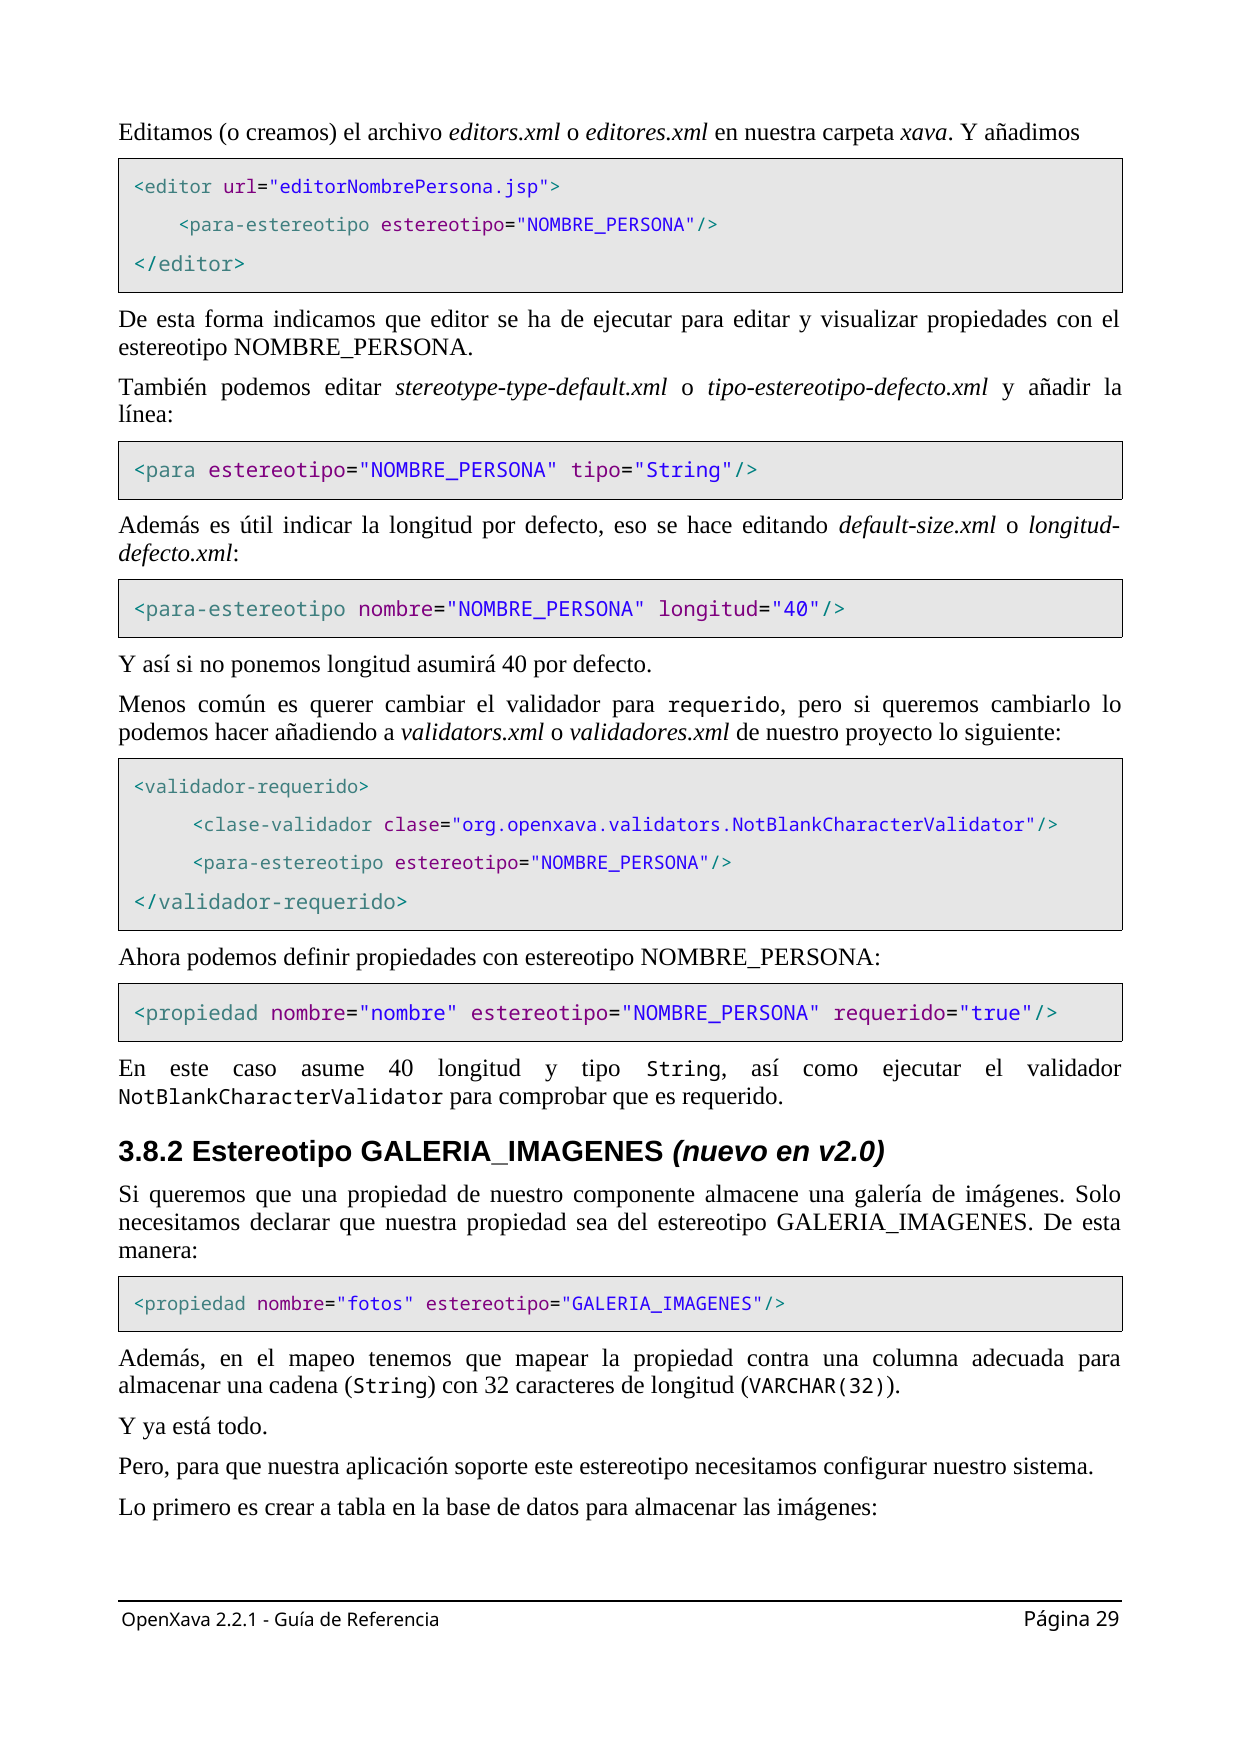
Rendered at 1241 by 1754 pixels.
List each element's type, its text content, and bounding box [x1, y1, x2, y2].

text Y así si no ponemos longitud asumirá 40 por defecto. [118, 650, 1122, 677]
text Menos común es querer cambiar el validador para requerido, pero si queremos cambiarlo lo podemos hacer añadiendo a validators.xml o validadores.xml de nuestro proyecto lo siguiente: [118, 690, 1122, 746]
text Además es útil indicar la longitud por defecto, eso se hace editando default-size.xml o longitud-defecto.xml: [118, 511, 1122, 567]
text Si queremos que una propiedad de nuestro componente almacene una galería de imágenes. Solo necesitamos declarar que nuestra propiedad sea del estereotipo GALERIA_IMAGENES. De esta manera: [118, 1180, 1122, 1263]
text <editor url="editorNombrePersona.jsp"> [119, 159, 1122, 196]
text En este caso asume 40 longitud y tipo String, así como ejecutar el validador NotBlankCharacterValidator para comprobar que es requerido. [118, 1054, 1122, 1110]
text <propiedad nombre="fotos" estereotipo="GALERIA_IMAGENES"/> [119, 1277, 1122, 1331]
text Y ya está todo. [118, 1412, 1122, 1440]
text <clase-validador clase="org.openxava.validators.NotBlankCharacterValidator"/> [119, 796, 1122, 834]
text Ahora podemos definir propiedades con estereotipo NOMBRE_PERSONA: [118, 943, 1122, 971]
text Lo primero es crear a tabla en la base de datos para almacenar las imágenes: [118, 1493, 1122, 1520]
text De esta forma indicamos que editor se ha de ejecutar para editar y visualizar propiedades con el estereotipo NOMBRE_PERSONA. [118, 305, 1122, 360]
text <para-estereotipo nombre="NOMBRE_PERSONA" longitud="40"/> [119, 580, 1122, 637]
text <propiedad nombre="nombre" estereotipo="NOMBRE_PERSONA" requerido="true"/> [119, 984, 1122, 1041]
text </editor> [119, 234, 1122, 292]
text <para estereotipo="NOMBRE_PERSONA" tipo="String"/> [119, 442, 1122, 499]
text </validador-requerido> [119, 872, 1122, 930]
text Pero, para que nuestra aplicación soporte este estereotipo necesitamos configurar nuestro sistema. [118, 1452, 1122, 1480]
text <para-estereotipo estereotipo="NOMBRE_PERSONA"/> [119, 834, 1122, 872]
text Editamos (o creamos) el archivo editors.xml o editores.xml en nuestra carpeta xava. Y añadimos [118, 118, 1122, 146]
text <validador-requerido> [119, 759, 1122, 796]
text Además, en el mapeo tenemos que mapear la propiedad contra una columna adecuada para almacenar una cadena (String) con 32 caracteres de longitud (VARCHAR(32)). [118, 1344, 1122, 1400]
subtitle Estereotipo GALERIA_IMAGENES (nuevo en v2.0) [118, 1135, 1122, 1168]
text También podemos editar stereotype-type-default.xml o tipo-estereotipo-defecto.xml y añadir la línea: [118, 373, 1122, 428]
text <para-estereotipo estereotipo="NOMBRE_PERSONA"/> [119, 196, 1122, 234]
